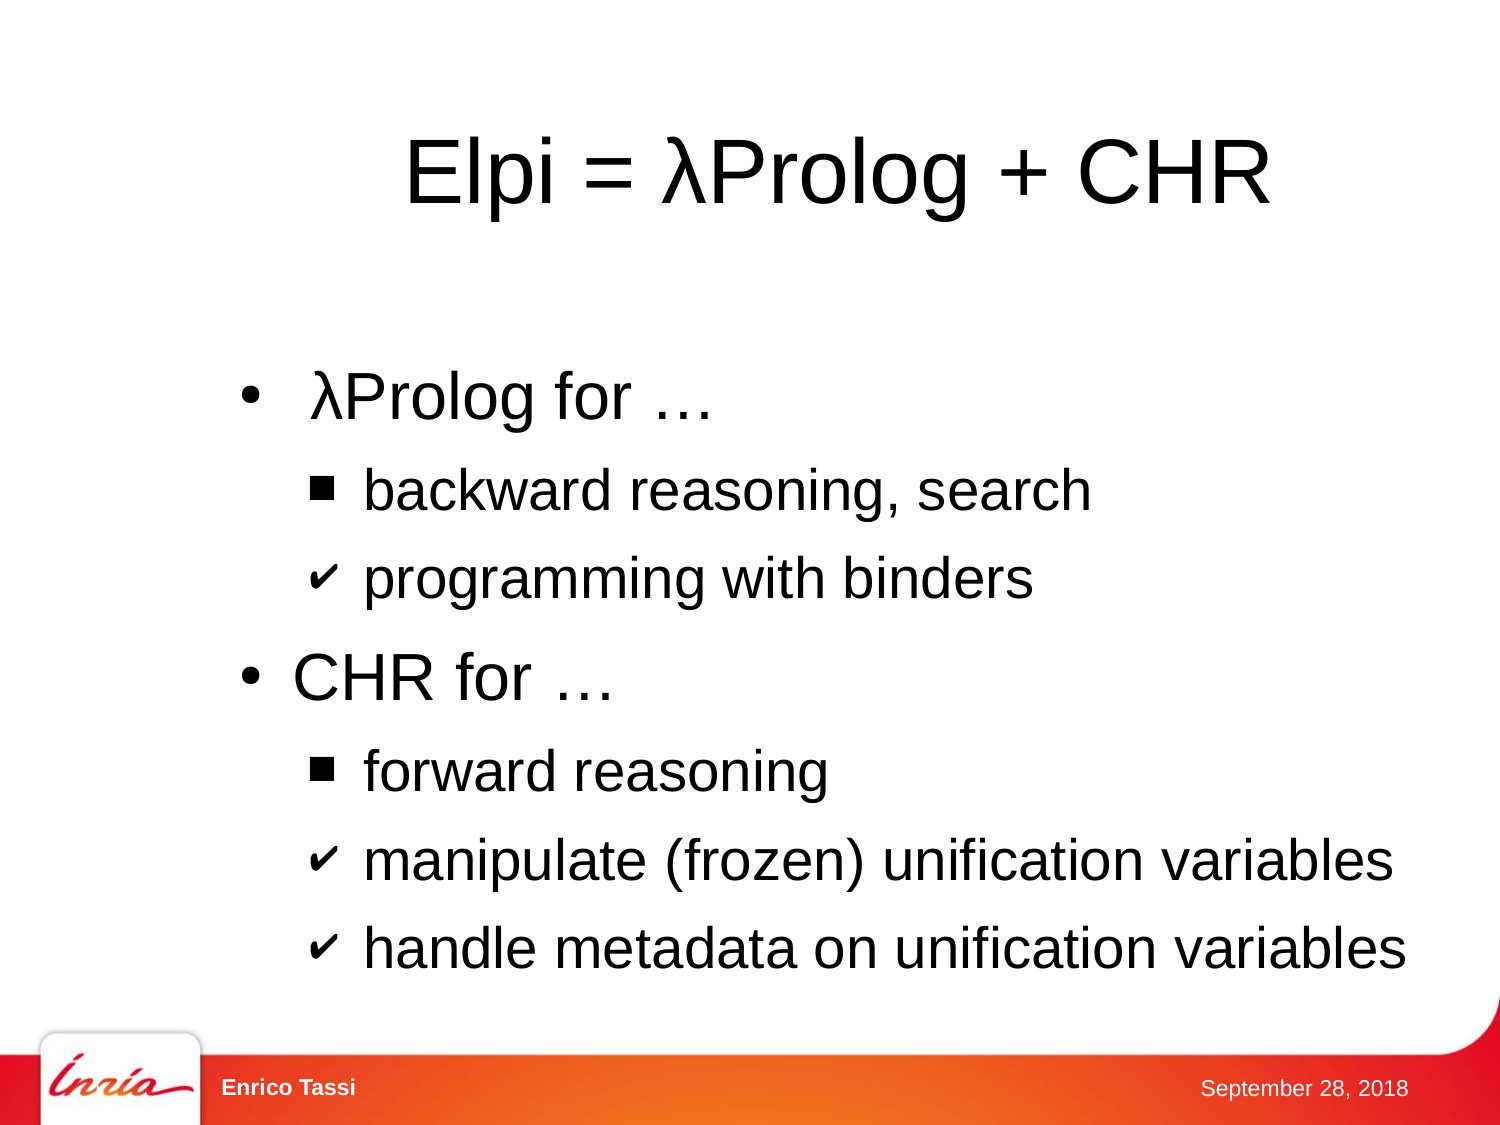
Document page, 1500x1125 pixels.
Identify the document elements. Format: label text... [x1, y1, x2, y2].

list λProlog for … backward reasoning, search programming with binders CHR for … forward reasoning manipulate (frozen) unification variables handle metadata on unification variables [221, 358, 1459, 1049]
picture [0, 947, 1500, 1125]
title Elpi = λProlog + CHR [221, 77, 1459, 266]
